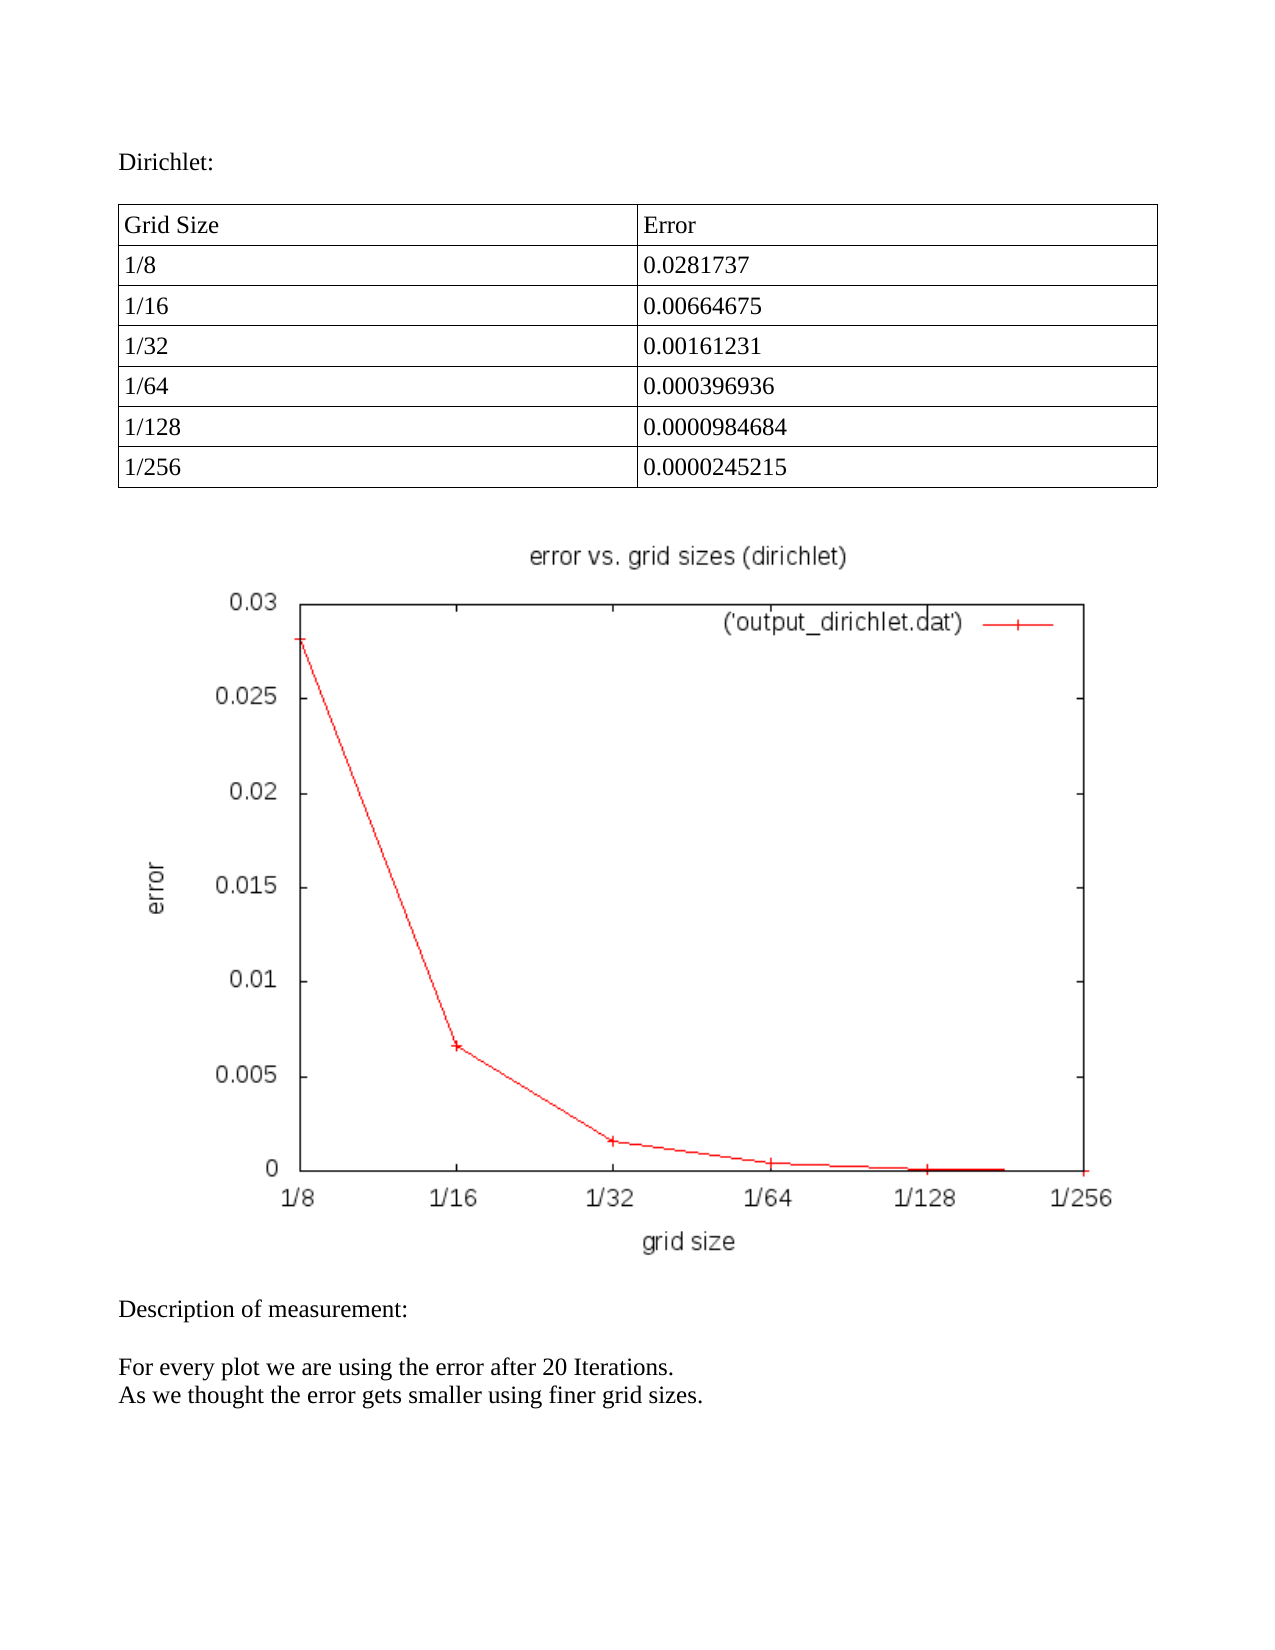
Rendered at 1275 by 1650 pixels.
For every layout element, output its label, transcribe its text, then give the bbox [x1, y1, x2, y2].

table_cell 1/16 [119, 286, 637, 325]
text Dirichlet: [118, 147, 1157, 176]
text For every plot we are using the error after 20 Iterations. [118, 1352, 1157, 1380]
table_cell 1/128 [119, 407, 637, 446]
table_cell 1/64 [119, 367, 637, 406]
table_cell 0.0000984684 [638, 407, 1157, 446]
table_cell 1/8 [119, 246, 637, 285]
table_header Grid Size [119, 205, 637, 245]
text As we thought the error gets smaller using finer grid sizes. [118, 1380, 1157, 1409]
table_cell 0.00664675 [638, 286, 1157, 325]
table_cell 0.0000245215 [638, 447, 1157, 487]
table_cell 1/32 [119, 326, 637, 366]
table_cell 0.00161231 [638, 326, 1157, 366]
table_cell 1/256 [119, 447, 637, 487]
table_cell 0.0281737 [638, 246, 1157, 285]
table_cell 0.000396936 [638, 367, 1157, 406]
picture [137, 515, 1138, 1266]
table_header Error [638, 205, 1157, 245]
text Description of measurement: [118, 1294, 1157, 1323]
